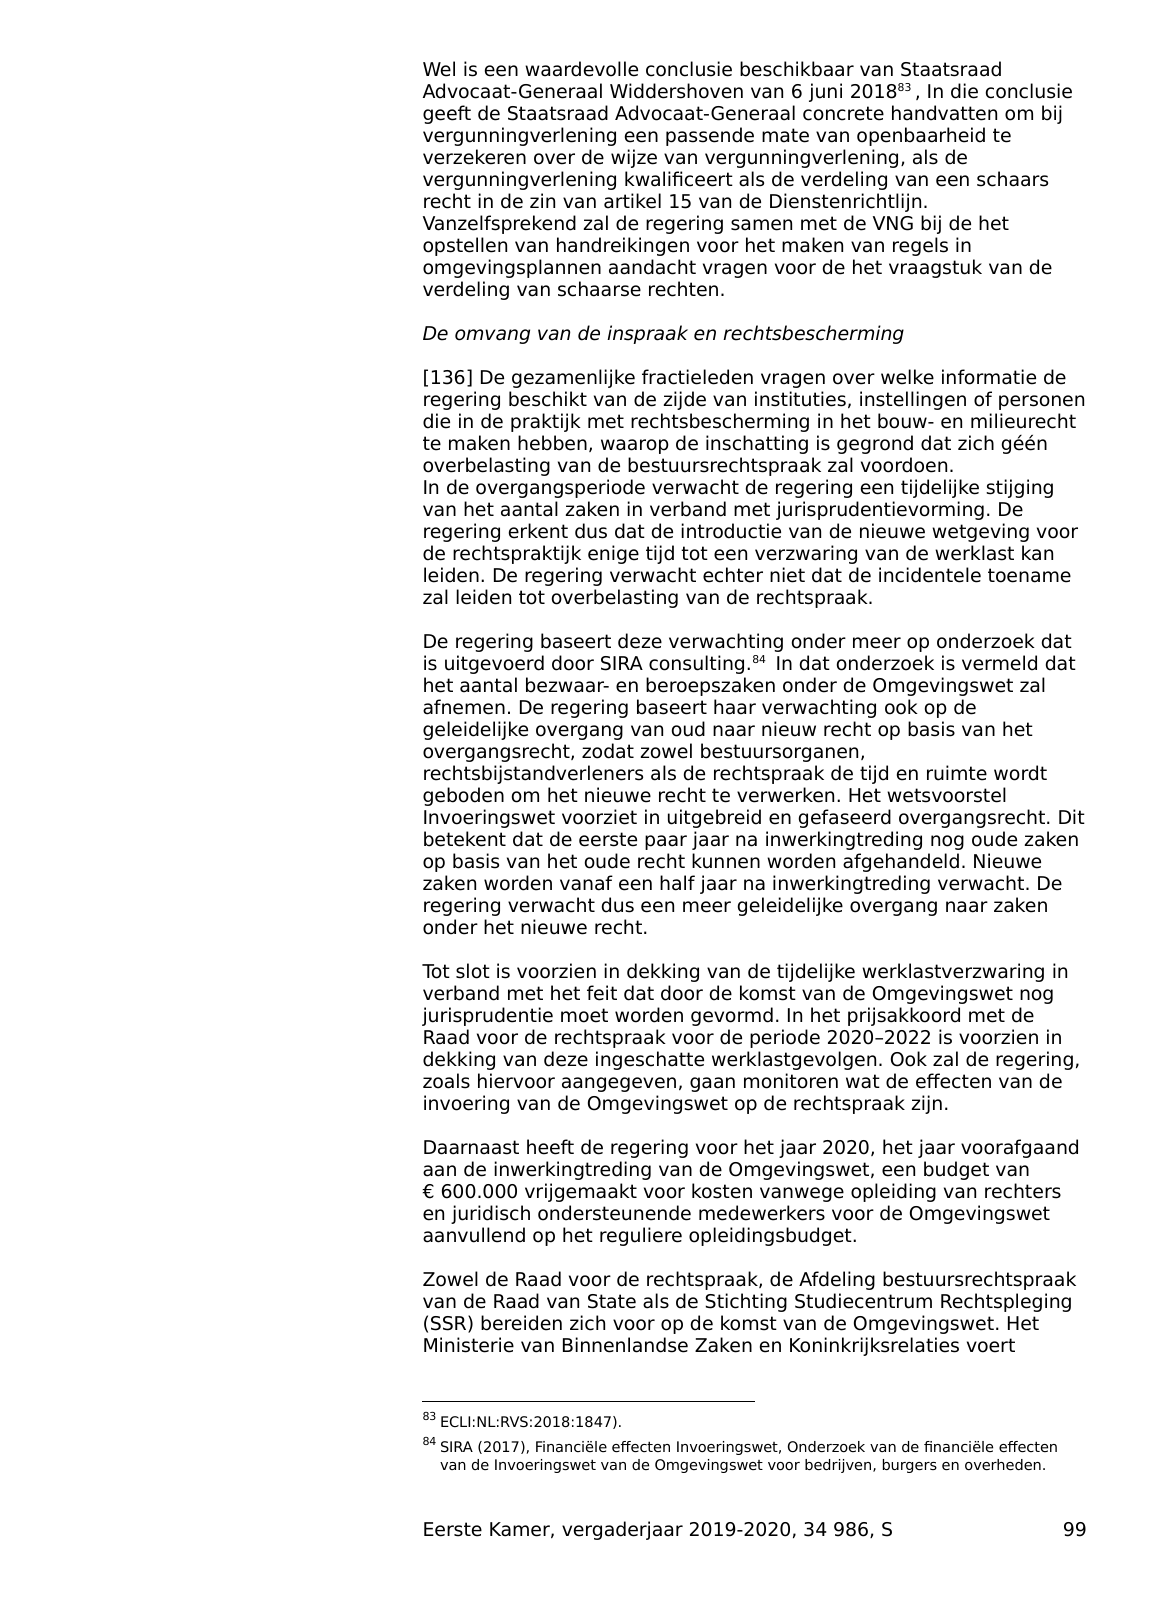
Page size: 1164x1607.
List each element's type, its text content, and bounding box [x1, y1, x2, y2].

subtitle De omvang van de inspraak en rechtsbescherming [422, 323, 1087, 345]
text Wel is een waardevolle conclusie beschikbaar van Staatsraad Advocaat-Generaal Widdershoven van 6 juni 2018, In die conclusie geeft de Staatsraad Advocaat-Generaal concrete handvatten om bij vergunningverlening een passende mate van openbaarheid te verzekeren over de wijze van vergunningverlening, als de vergunningverlening kwalificeert als de verdeling van een schaars recht in de zin van artikel 15 van de Dienstenrichtlijn. Vanzelfsprekend zal de regering samen met de VNG bij de het opstellen van handreikingen voor het maken van regels in omgevingsplannen aandacht vragen voor de het vraagstuk van de verdeling van schaarse rechten. [422, 59, 1087, 301]
text In de overgangsperiode verwacht de regering een tijdelijke stijging van het aantal zaken in verband met jurisprudentievorming. De regering erkent dus dat de introductie van de nieuwe wetgeving voor de rechtspraktijk enige tijd tot een verzwaring van de werklast kan leiden. De regering verwacht echter niet dat de incidentele toename zal leiden tot overbelasting van de rechtspraak. [422, 477, 1087, 609]
text Daarnaast heeft de regering voor het jaar 2020, het jaar voorafgaand aan de inwerkingtreding van de Omgevingswet, een budget van € 600.000 vrijgemaakt voor kosten vanwege opleiding van rechters en juridisch ondersteunende medewerkers voor de Omgevingswet aanvullend op het reguliere opleidingsbudget. [422, 1137, 1087, 1247]
text Zowel de Raad voor de rechtspraak, de Afdeling bestuursrechtspraak van de Raad van State als de Stichting Studiecentrum Rechtspleging (SSR) bereiden zich voor op de komst van de Omgevingswet. Het Ministerie van Binnenlandse Zaken en Koninkrijksrelaties voert [422, 1269, 1087, 1357]
text SIRA (2017), Financiële effecten Invoeringswet, Onderzoek van de financiële effecten van de Invoeringswet van de Omgevingswet voor bedrijven, burgers en overheden. [422, 1435, 1087, 1474]
text De regering baseert deze verwachting onder meer op onderzoek dat is uitgevoerd door SIRA consulting. In dat onderzoek is vermeld dat het aantal bezwaar- en beroepszaken onder de Omgevingswet zal afnemen. De regering baseert haar verwachting ook op de geleidelijke overgang van oud naar nieuw recht op basis van het overgangsrecht, zodat zowel bestuursorganen, rechtsbijstandverleners als de rechtspraak de tijd en ruimte wordt geboden om het nieuwe recht te verwerken. Het wetsvoorstel Invoeringswet voorziet in uitgebreid en gefaseerd overgangsrecht. Dit betekent dat de eerste paar jaar na inwerkingtreding nog oude zaken op basis van het oude recht kunnen worden afgehandeld. Nieuwe zaken worden vanaf een half jaar na inwerkingtreding verwacht. De regering verwacht dus een meer geleidelijke overgang naar zaken onder het nieuwe recht. [422, 631, 1087, 939]
text [136] De gezamenlijke fractieleden vragen over welke informatie de regering beschikt van de zijde van instituties, instellingen of personen die in de praktijk met rechtsbescherming in het bouw- en milieurecht te maken hebben, waarop de inschatting is gegrond dat zich géén overbelasting van de bestuursrechtspraak zal voordoen. [422, 367, 1087, 477]
text ECLI:NL:RVS:2018:1847). [422, 1410, 1087, 1432]
text Tot slot is voorzien in dekking van de tijdelijke werklastverzwaring in verband met het feit dat door de komst van de Omgevingswet nog jurisprudentie moet worden gevormd. In het prijsakkoord met de Raad voor de rechtspraak voor de periode 2020–2022 is voorzien in dekking van deze ingeschatte werklastgevolgen. Ook zal de regering, zoals hiervoor aangegeven, gaan monitoren wat de effecten van de invoering van de Omgevingswet op de rechtspraak zijn. [422, 961, 1087, 1115]
